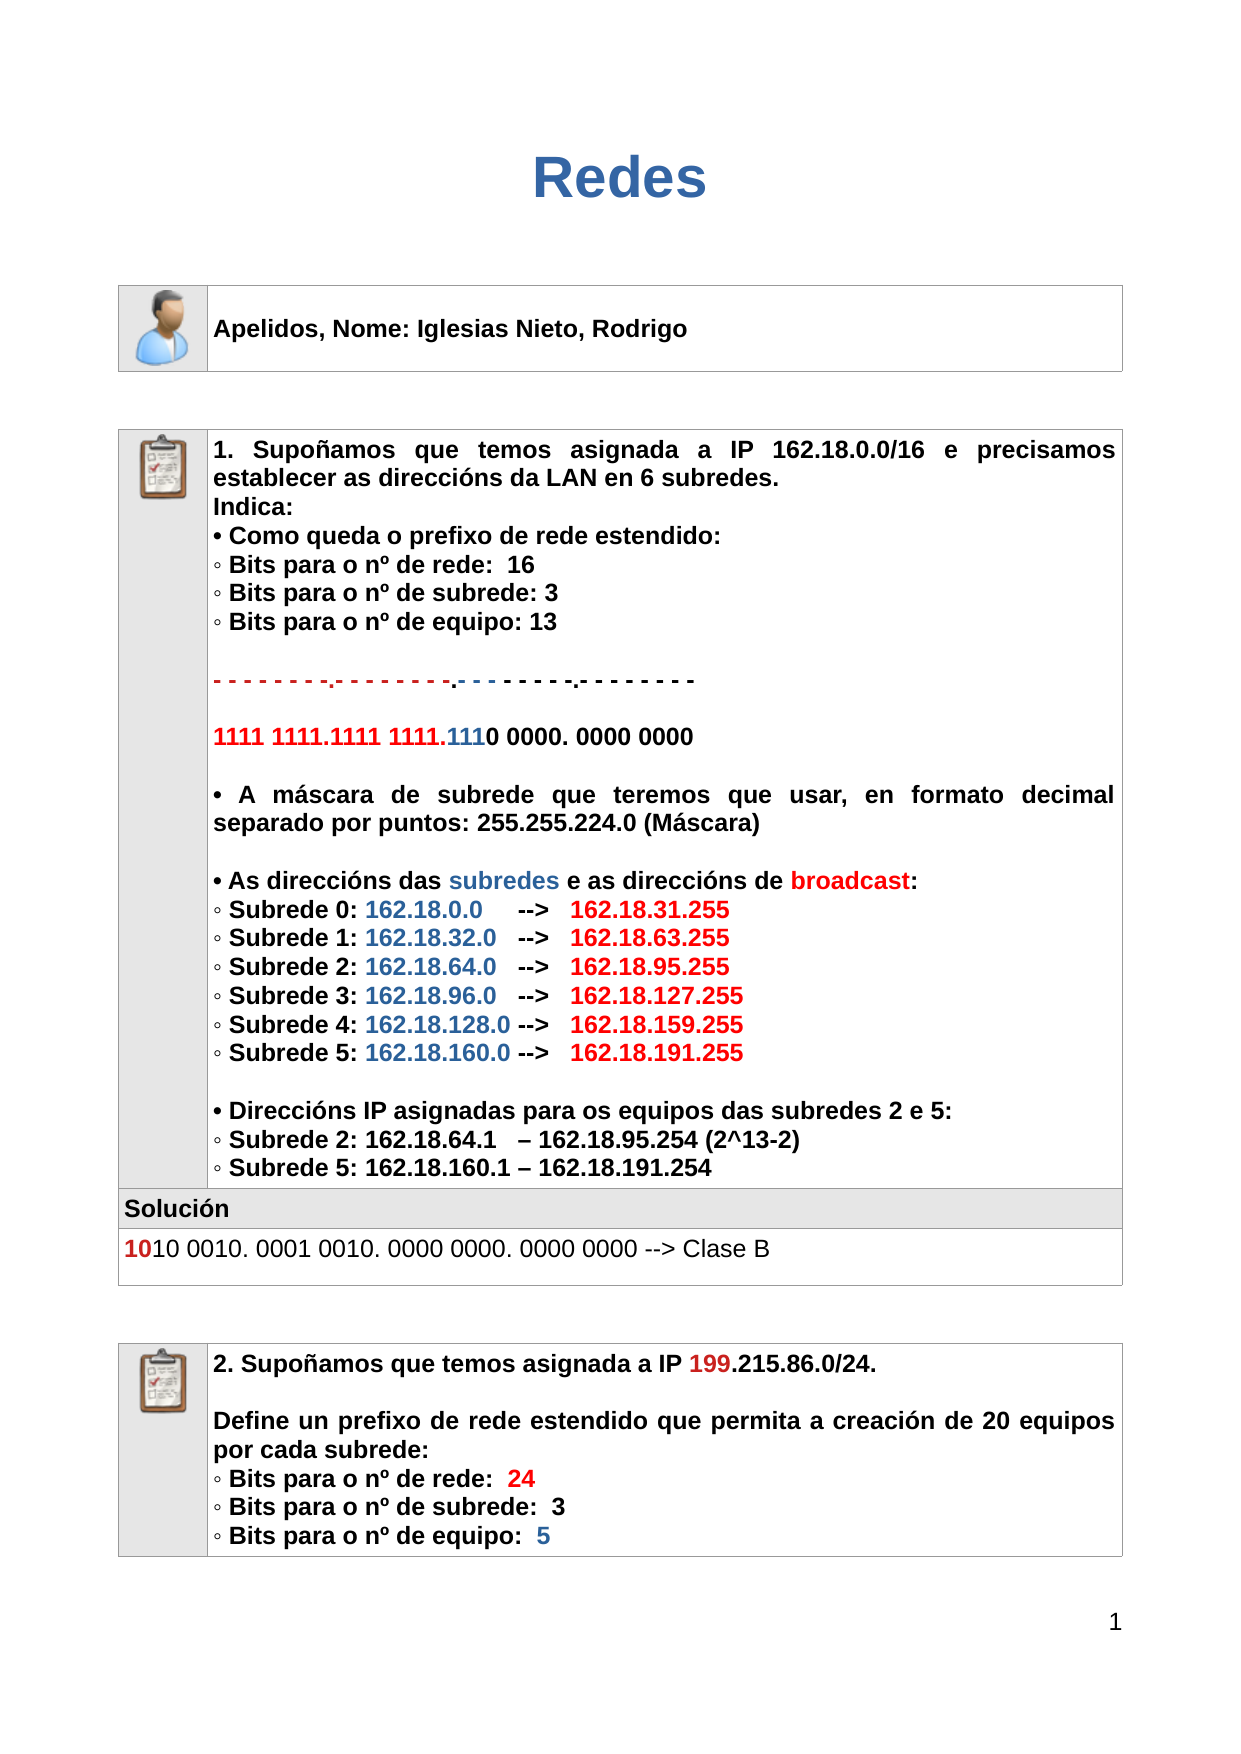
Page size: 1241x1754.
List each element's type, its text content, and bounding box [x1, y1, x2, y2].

table_header [119, 286, 207, 371]
table_header 1. Supoñamos que temos asignada a IP 162.18.0.0/16 e precisamos establecer as direccións da LAN en 6 subredes. Indica: • Como queda o prefixo de rede estendido: ◦ Bits para o nº de rede: 16 ◦ Bits para o nº de subrede: 3 ◦ Bits para o nº de equipo: 13 - - - - - - - -.- - - - - - - -.- - - - - - - -.- - - - - - - - 1111 1111.1111 1111.1110 0000. 0000 0000 • A máscara de subrede que teremos que usar, en formato decimal separado por puntos: 255.255.224.0 (Máscara) • As direccións das subredes e as direccións de broadcast: ◦ Subrede 0: 162.18.0.0 --> 162.18.31.255 ◦ Subrede 1: 162.18.32.0 --> 162.18.63.255 ◦ Subrede 2: 162.18.64.0 --> 162.18.95.255 ◦ Subrede 3: 162.18.96.0 --> 162.18.127.255 ◦ Subrede 4: 162.18.128.0 --> 162.18.159.255 ◦ Subrede 5: 162.18.160.0 --> 162.18.191.255 • Direccións IP asignadas para os equipos das subredes 2 e 5: ◦ Subrede 2: 162.18.64.1 – 162.18.95.254 (2^13-2) ◦ Subrede 5: 162.18.160.1 – 162.18.191.254 [208, 430, 1122, 1188]
picture [130, 434, 195, 500]
table_header 2. Supoñamos que temos asignada a IP 199.215.86.0/24. Define un prefixo de rede estendido que permita a creación de 20 equipos por cada subrede: ◦ Bits para o nº de rede: 24 ◦ Bits para o nº de subrede: 3 ◦ Bits para o nº de equipo: 5 [208, 1344, 1122, 1556]
table_header [119, 430, 207, 1188]
title Redes [118, 143, 1122, 210]
picture [130, 1348, 195, 1414]
table_header Apelidos, Nome: Iglesias Nieto, Rodrigo [208, 286, 1122, 371]
picture [125, 290, 201, 366]
table_cell Solución [119, 1189, 1122, 1228]
table_cell 1010 0010. 0001 0010. 0000 0000. 0000 0000 --> Clase B [119, 1229, 1122, 1285]
table_header [119, 1344, 207, 1556]
